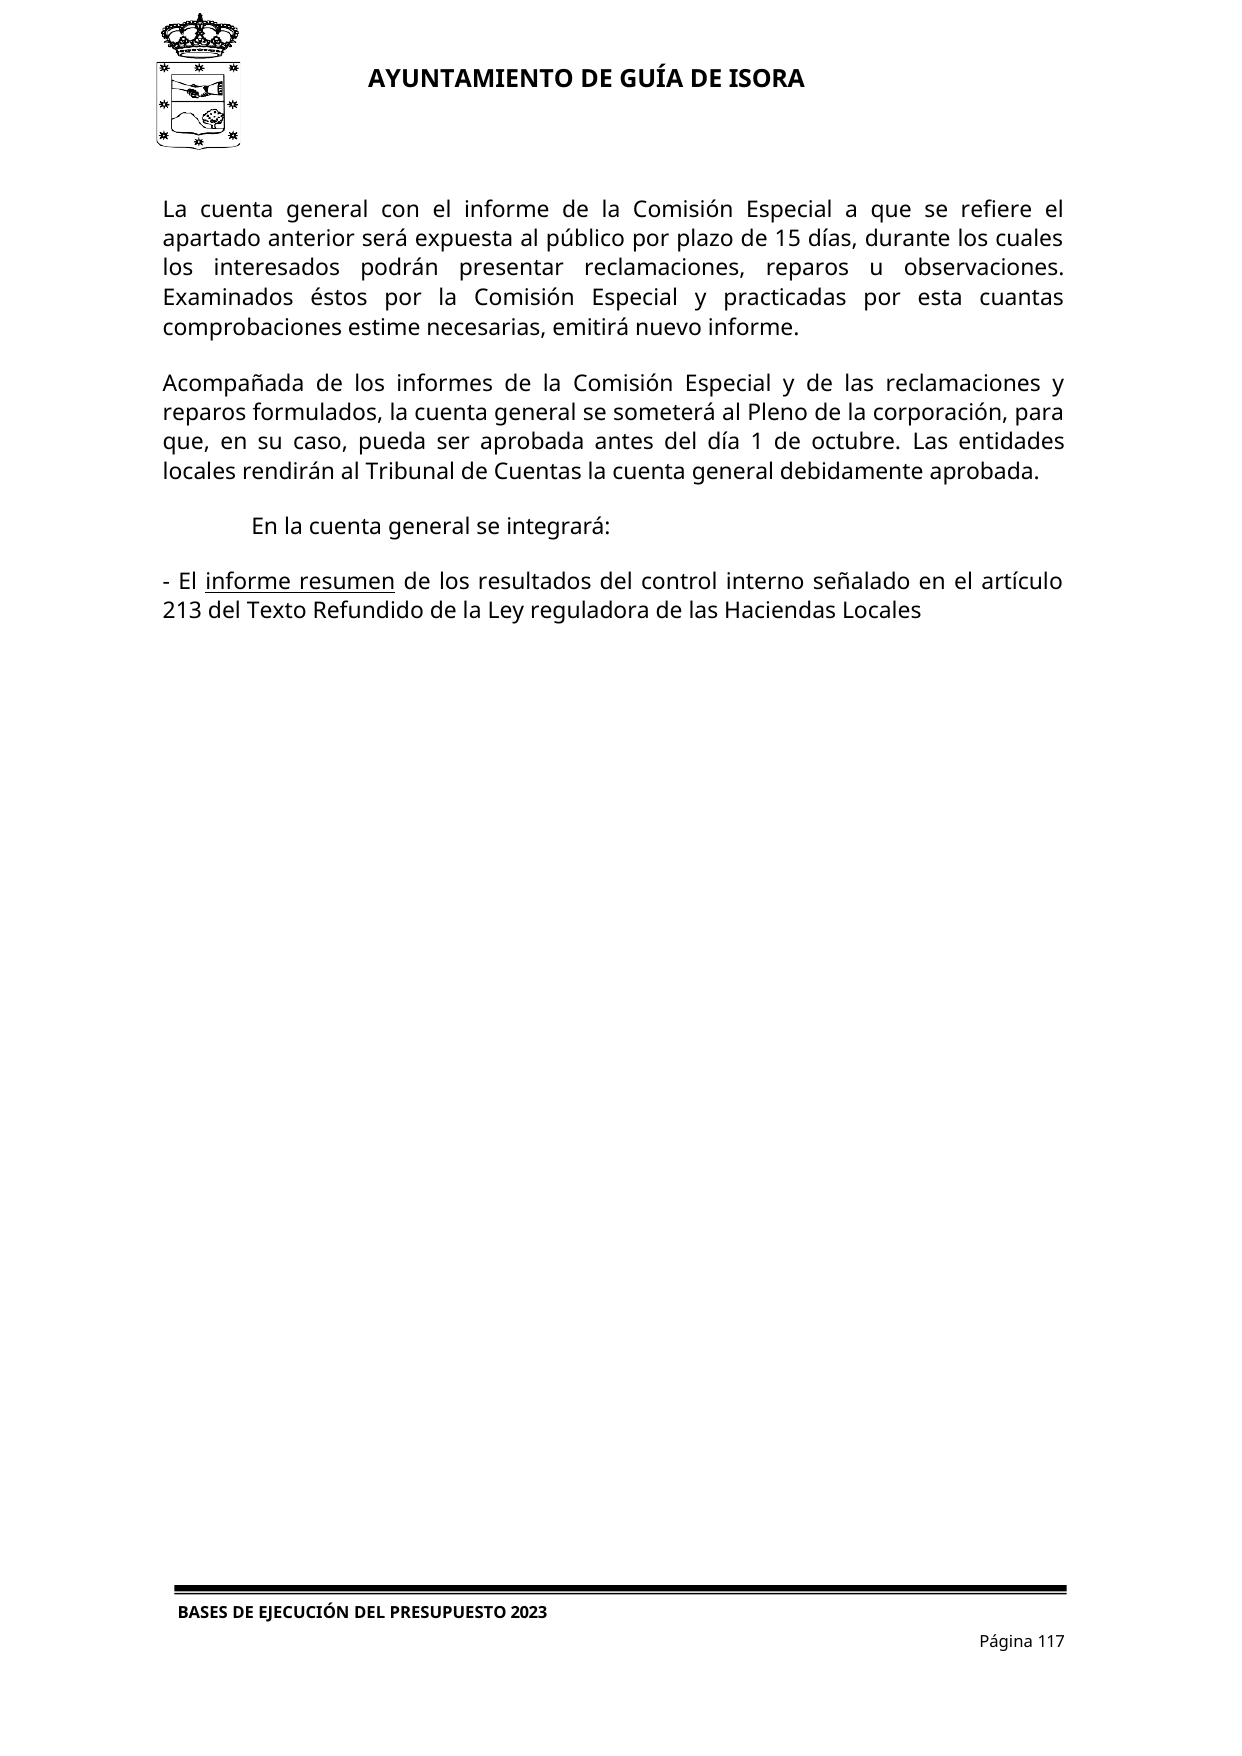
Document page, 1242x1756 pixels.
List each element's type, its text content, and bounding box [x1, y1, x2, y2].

text Acompañada de los informes de la Comisión Especial y de las reclamaciones y reparos formulados, la cuenta general se someterá al Pleno de la corporación, para que, en su caso, pueda ser aprobada antes del día 1 de octubre. Las entidades locales rendirán al Tribunal de Cuentas la cuenta general debidamente aprobada. [162, 367, 1065, 486]
text La cuenta general con el informe de la Comisión Especial a que se refiere el apartado anterior será expuesta al público por plazo de 15 días, durante los cuales los interesados podrán presentar reclamaciones, reparos u observaciones. Examinados éstos por la Comisión Especial y practicadas por esta cuantas comprobaciones estime necesarias, emitirá nuevo informe. [162, 193, 1065, 342]
text - El informe resumen de los resultados del control interno señalado en el artículo 213 del Texto Refundido de la Ley reguladora de las Haciendas Locales [162, 566, 1064, 625]
text En la cuenta general se integrará: [251, 510, 1079, 541]
